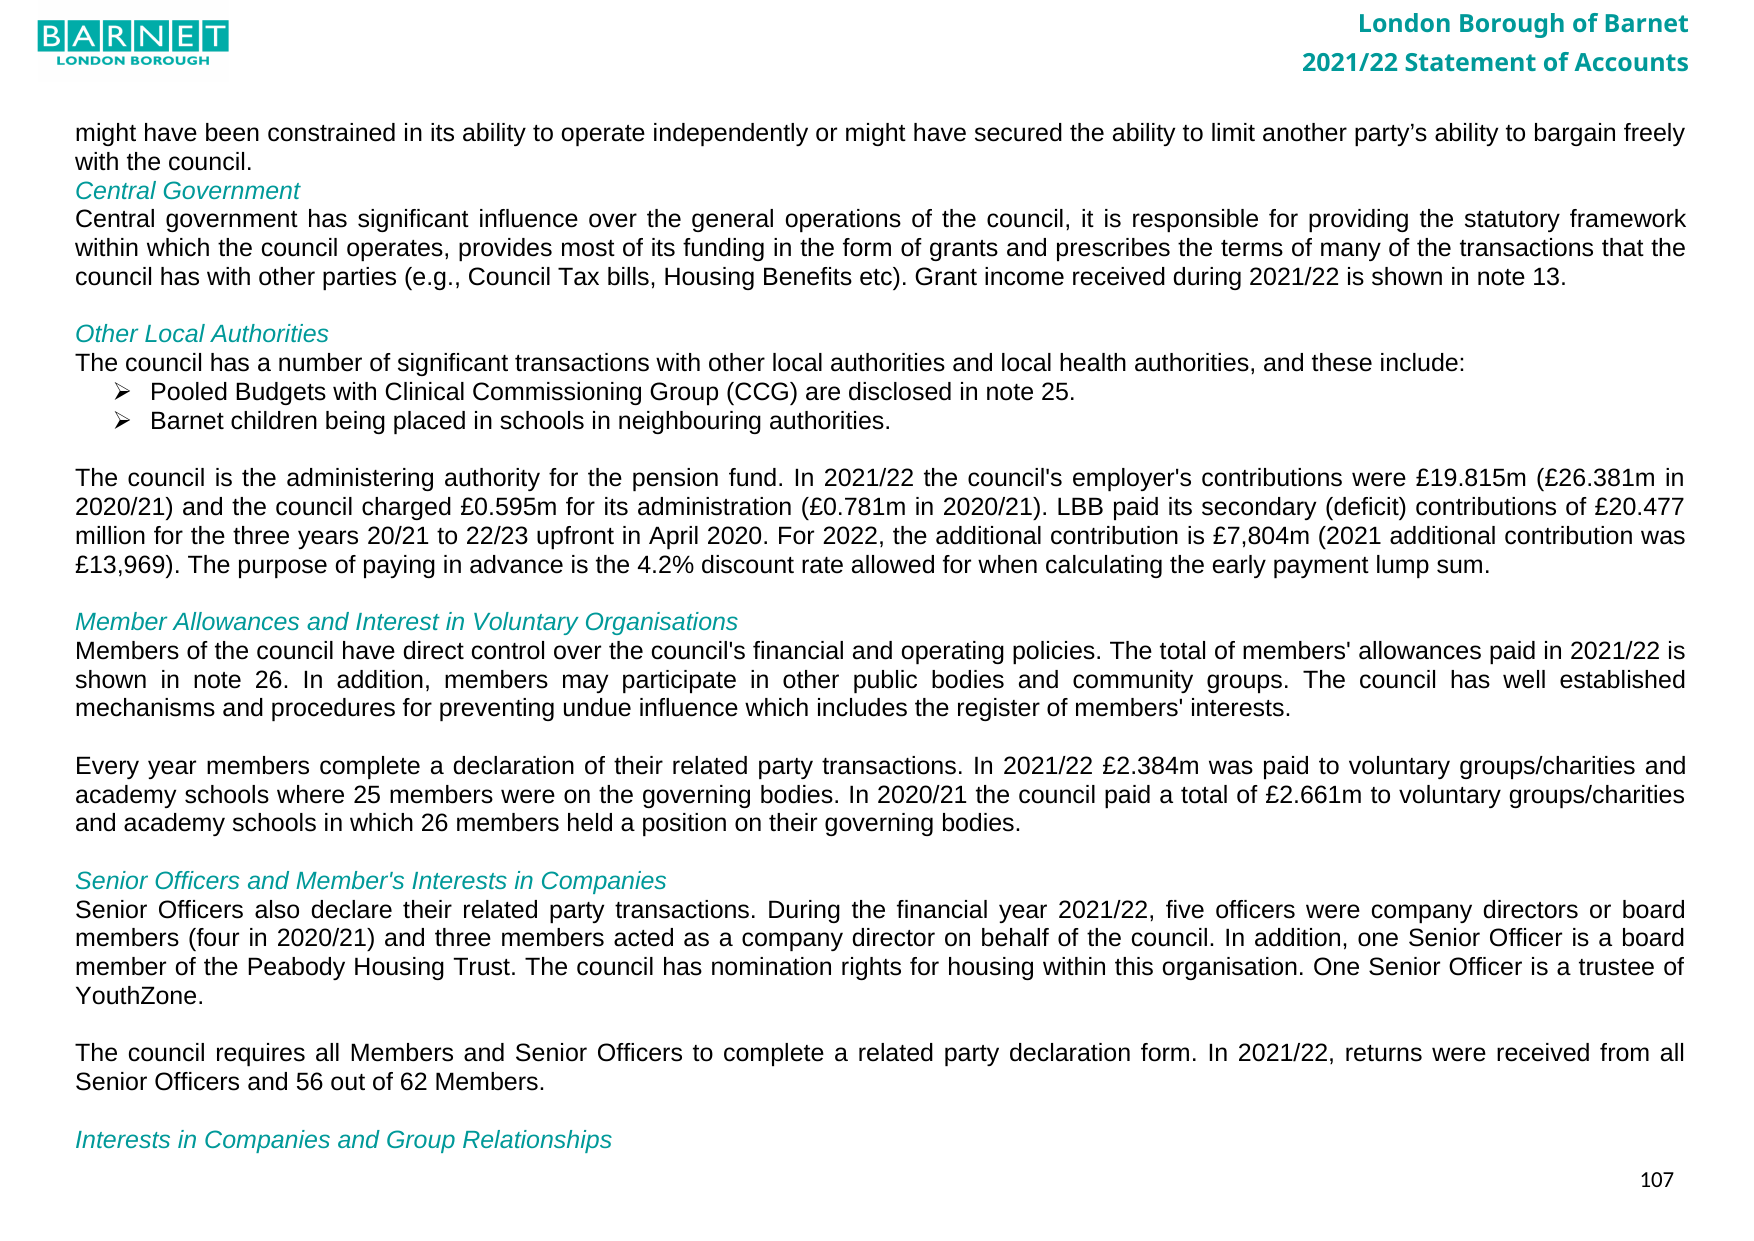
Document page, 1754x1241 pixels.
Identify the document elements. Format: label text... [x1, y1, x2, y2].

text Senior Officers also declare their related party transactions. During the financial year 2021/22, five officers were company directors or board members (four in 2020/21) and three members acted as a company director on behalf of the council. In addition, one Senior Officer is a board member of the Peabody Housing Trust. The council has nomination rights for housing within this organisation. One Senior Officer is a trustee of YouthZone. [75, 894, 1689, 1009]
text Members of the council have direct control over the council's financial and operating policies. The total of members' allowances paid in 2021/22 is shown in note 26. In addition, members may participate in other public bodies and community groups. The council has well established mechanisms and procedures for preventing undue influence which includes the register of members' interests. [75, 636, 1689, 722]
list Pooled Budgets with Clinical Commissioning Group (CCG) are disclosed in note 25. [112, 377, 1689, 406]
text Central Government [75, 176, 1689, 204]
text Interests in Companies and Group Relationships [75, 1124, 1689, 1153]
text Central government has significant influence over the general operations of the council, it is responsible for providing the statutory framework within which the council operates, provides most of its funding in the form of grants and prescribes the terms of many of the transactions that the council has with other parties (e.g., Council Tax bills, Housing Benefits etc). Grant income received during 2021/22 is shown in note 13. [75, 204, 1689, 291]
text Every year members complete a declaration of their related party transactions. In 2021/22 £2.384m was paid to voluntary groups/charities and academy schools where 25 members were on the governing bodies. In 2020/21 the council paid a total of £2.661m to voluntary groups/charities and academy schools in which 26 members held a position on their governing bodies. [75, 751, 1689, 837]
text Member Allowances and Interest in Voluntary Organisations [75, 607, 1689, 636]
text Senior Officers and Member's Interests in Companies [75, 866, 1689, 894]
text Other Local Authorities [75, 319, 1689, 348]
text The council has a number of significant transactions with other local authorities and local health authorities, and these include: [75, 348, 1689, 377]
list Barnet children being placed in schools in neighbouring authorities. [112, 406, 1689, 434]
text might have been constrained in its ability to operate independently or might have secured the ability to limit another party’s ability to bargain freely with the council. [75, 118, 1689, 176]
text The council is the administering authority for the pension fund. In 2021/22 the council's employer's contributions were £19.815m (£26.381m in 2020/21) and the council charged £0.595m for its administration (£0.781m in 2020/21). LBB paid its secondary (deficit) contributions of £20.477 million for the three years 20/21 to 22/23 upfront in April 2020. For 2022, the additional contribution is £7,804m (2021 additional contribution was £13,969). The purpose of paying in advance is the 4.2% discount rate allowed for when calculating the early payment lump sum. [75, 463, 1689, 578]
text The council requires all Members and Senior Officers to complete a related party declaration form. In 2021/22, returns were received from all Senior Officers and 56 out of 62 Members. [75, 1038, 1689, 1096]
